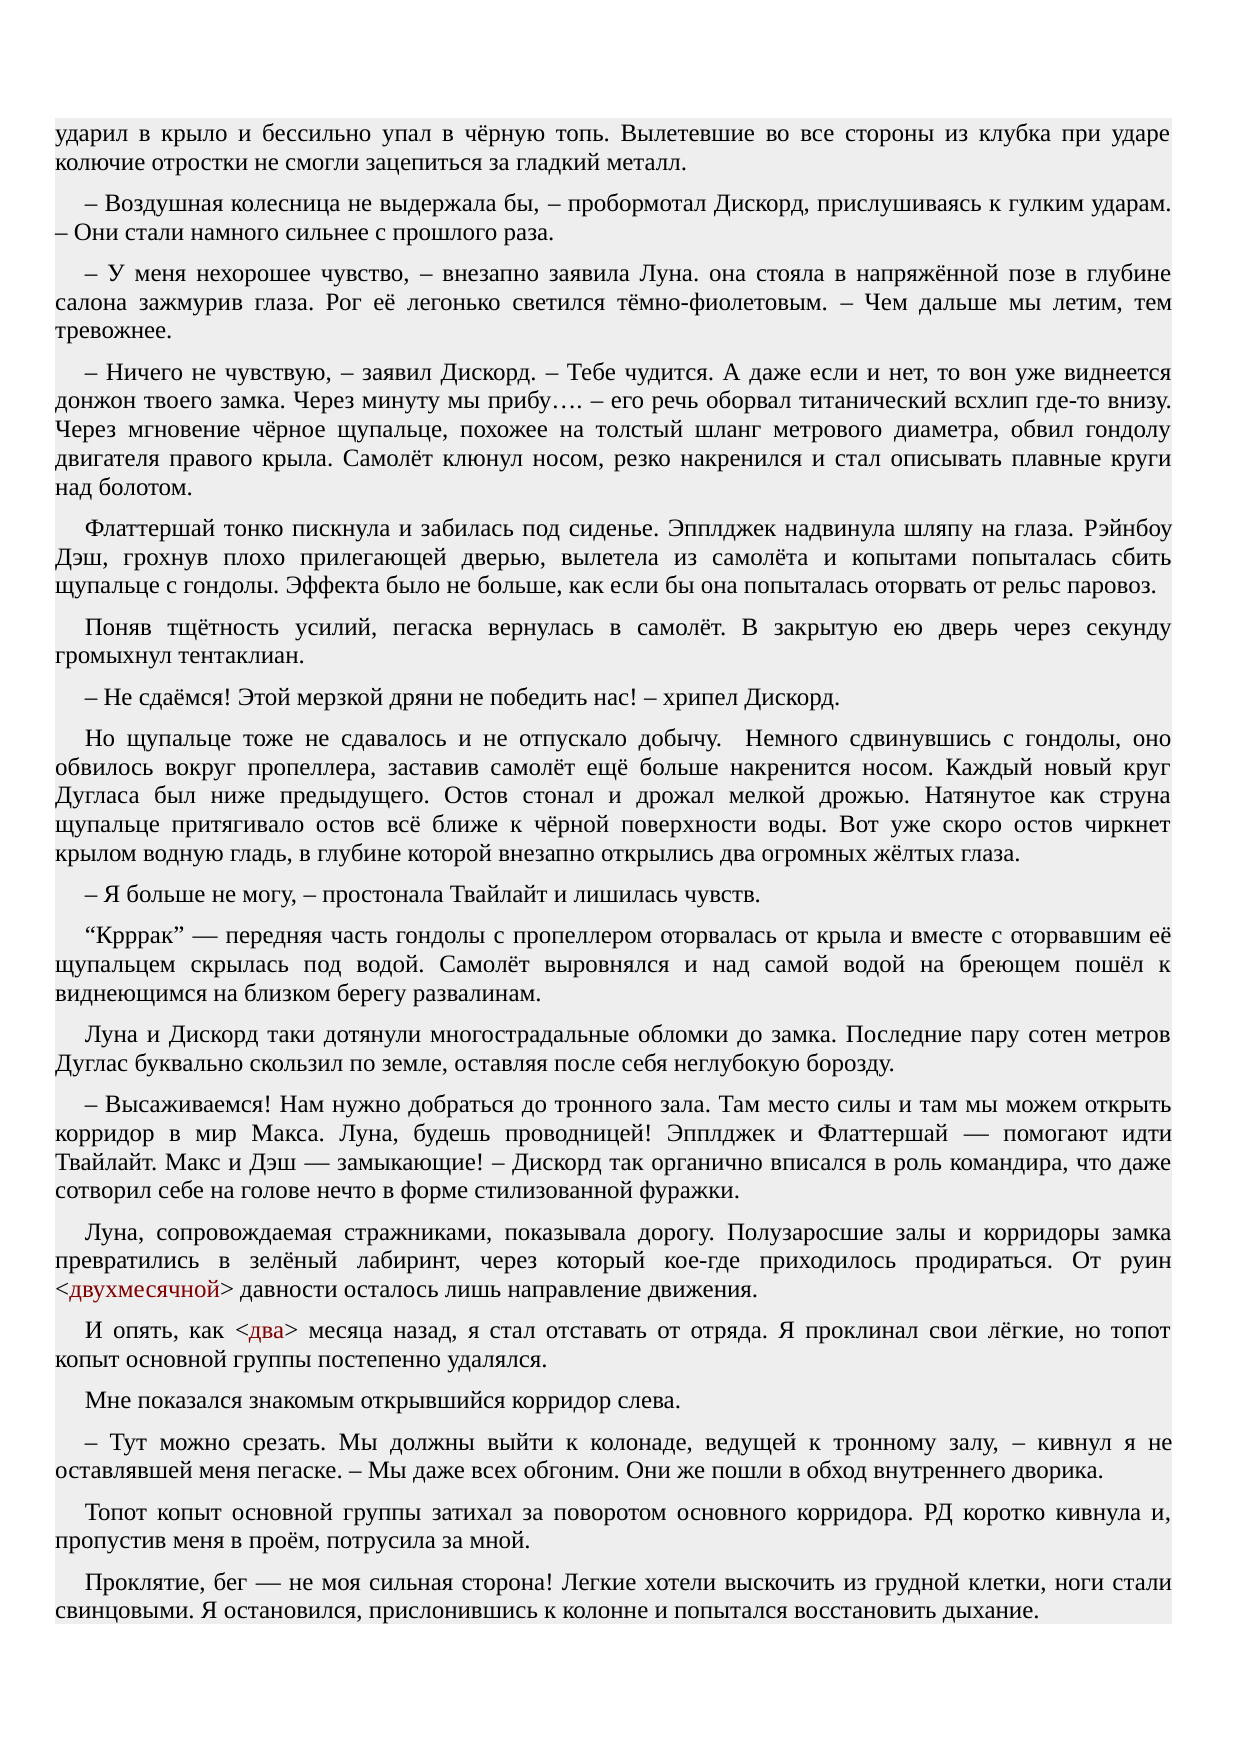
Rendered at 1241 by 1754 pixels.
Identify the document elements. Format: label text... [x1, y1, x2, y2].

text – Высаживаемся! Нам нужно добраться до тронного зала. Там место силы и там мы можем открыть корридор в мир Макса. Луна, будешь проводницей! Эпплджек и Флаттершай — помогают идти Твайлайт. Макс и Дэш — замыкающие! – Дискорд так органично вписался в роль командира, что даже сотворил себе на голове нечто в форме стилизованной фуражки. [55, 1089, 1172, 1204]
text Мне показался знакомым открывшийся корридор слева. [55, 1386, 1172, 1414]
text Поняв тщётность усилий, пегаска вернулась в самолёт. В закрытую ею дверь через секунду громыхнул тентаклиан. [55, 612, 1172, 669]
text Топот копыт основной группы затихал за поворотом основного корридора. РД коротко кивнула и, пропустив меня в проём, потрусила за мной. [55, 1497, 1172, 1554]
text И опять, как <два> месяца назад, я стал отставать от отряда. Я проклинал свои лёгкие, но топот копыт основной группы постепенно удалялся. [55, 1316, 1172, 1373]
text Луна, сопровождаемая стражниками, показывала дорогу. Полузаросшие залы и корридоры замка превратились в зелёный лабиринт, через который кое-где приходилось продираться. От руин <двухмесячной> давности осталось лишь направление движения. [55, 1217, 1172, 1303]
text – У меня нехорошее чувство, – внезапно заявила Луна. она стояла в напряжённой позе в глубине салона зажмурив глаза. Рог её легонько светился тёмно-фиолетовым. – Чем дальше мы летим, тем тревожнее. [55, 258, 1172, 344]
text ударил в крыло и бессильно упал в чёрную топь. Вылетевшие во все стороны из клубка при ударе колючие отростки не смогли зацепиться за гладкий металл. [55, 118, 1172, 176]
text Луна и Дискорд таки дотянули многострадальные обломки до замка. Последние пару сотен метров Дуглас буквально скользил по земле, оставляя после себя неглубокую борозду. [55, 1019, 1172, 1077]
text – Не сдаёмся! Этой мерзкой дряни не победить нас! – хрипел Дискорд. [55, 682, 1172, 711]
text – Ничего не чувствую, – заявил Дискорд. – Тебе чудится. А даже если и нет, то вон уже виднеется донжон твоего замка. Через минуту мы прибу…. – его речь оборвал титанический всхлип где-то внизу. Через мгновение чёрное щупальце, похожее на толстый шланг метрового диаметра, обвил гондолу двигателя правого крыла. Самолёт клюнул носом, резко накренился и стал описывать плавные круги над болотом. [55, 357, 1172, 501]
text Проклятие, бег — не моя сильная сторона! Легкие хотели выскочить из грудной клетки, ноги стали свинцовыми. Я остановился, прислонившись к колонне и попытался восстановить дыхание. [55, 1567, 1172, 1624]
text – Я больше не могу, – простонала Твайлайт и лишилась чувств. [55, 879, 1172, 908]
text Но щупальце тоже не сдавалось и не отпускало добычу. Немного сдвинувшись с гондолы, оно обвилось вокруг пропеллера, заставив самолёт ещё больше накренится носом. Каждый новый круг Дугласа был ниже предыдущего. Остов стонал и дрожал мелкой дрожью. Натянутое как струна щупальце притягивало остов всё ближе к чёрной поверхности воды. Вот уже скоро остов чиркнет крылом водную гладь, в глубине которой внезапно открылись два огромных жёлтых глаза. [55, 723, 1172, 867]
text Флаттершай тонко пискнула и забилась под сиденье. Эпплджек надвинула шляпу на глаза. Рэйнбоу Дэш, грохнув плохо прилегающей дверью, вылетела из самолёта и копытами попыталась сбить щупальце с гондолы. Эффекта было не больше, как если бы она попыталась оторвать от рельс паровоз. [55, 513, 1172, 599]
text – Тут можно срезать. Мы должны выйти к колонаде, ведущей к тронному залу, – кивнул я не оставлявшей меня пегаске. – Мы даже всех обгоним. Они же пошли в обход внутреннего дворика. [55, 1427, 1172, 1484]
text “Крррак” — передняя часть гондолы с пропеллером оторвалась от крыла и вместе с оторвавшим её щупальцем скрылась под водой. Самолёт выровнялся и над самой водой на бреющем пошёл к виднеющимся на близком берегу развалинам. [55, 921, 1172, 1007]
text – Воздушная колесница не выдержала бы, – пробормотал Дискорд, прислушиваясь к гулким ударам. – Они стали намного сильнее с прошлого раза. [55, 188, 1172, 246]
